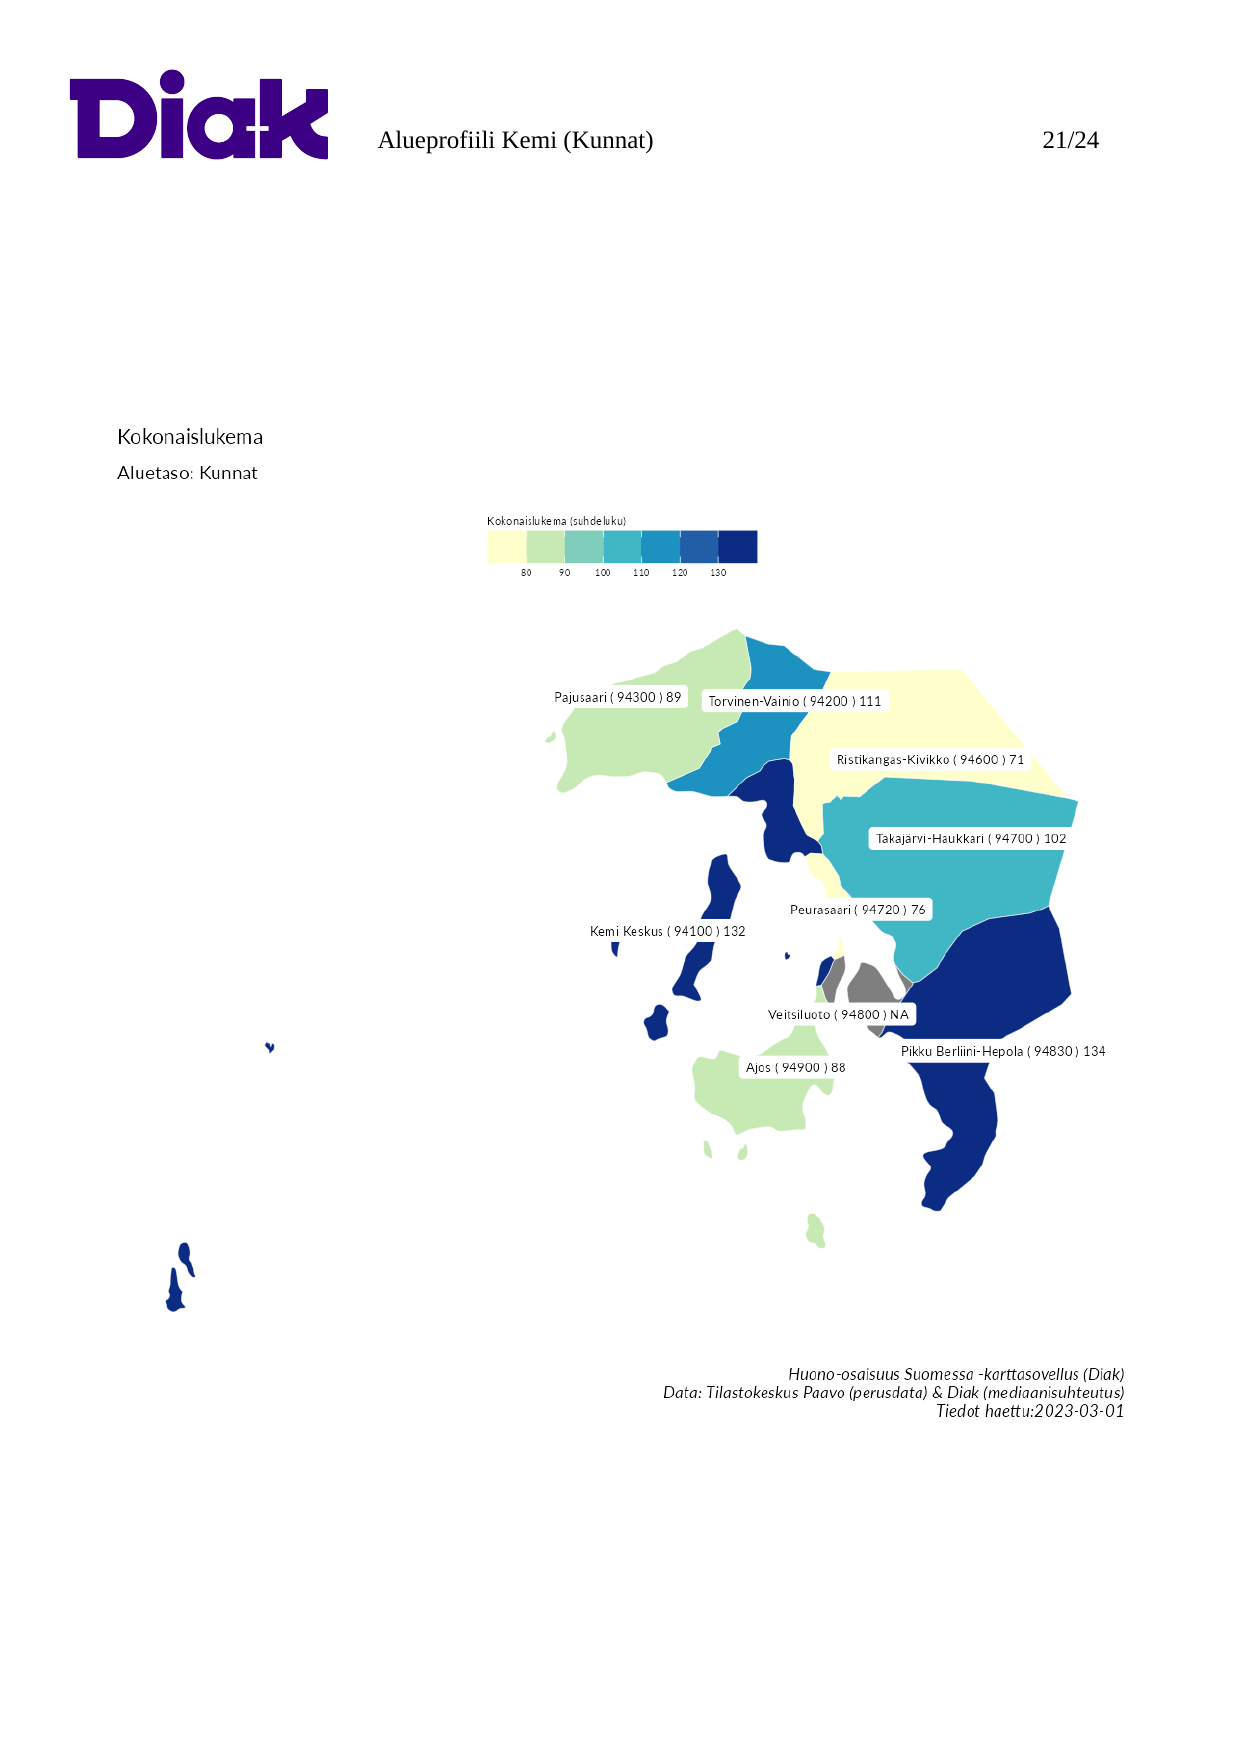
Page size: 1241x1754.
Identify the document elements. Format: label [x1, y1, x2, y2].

picture [61, 196, 1179, 1651]
